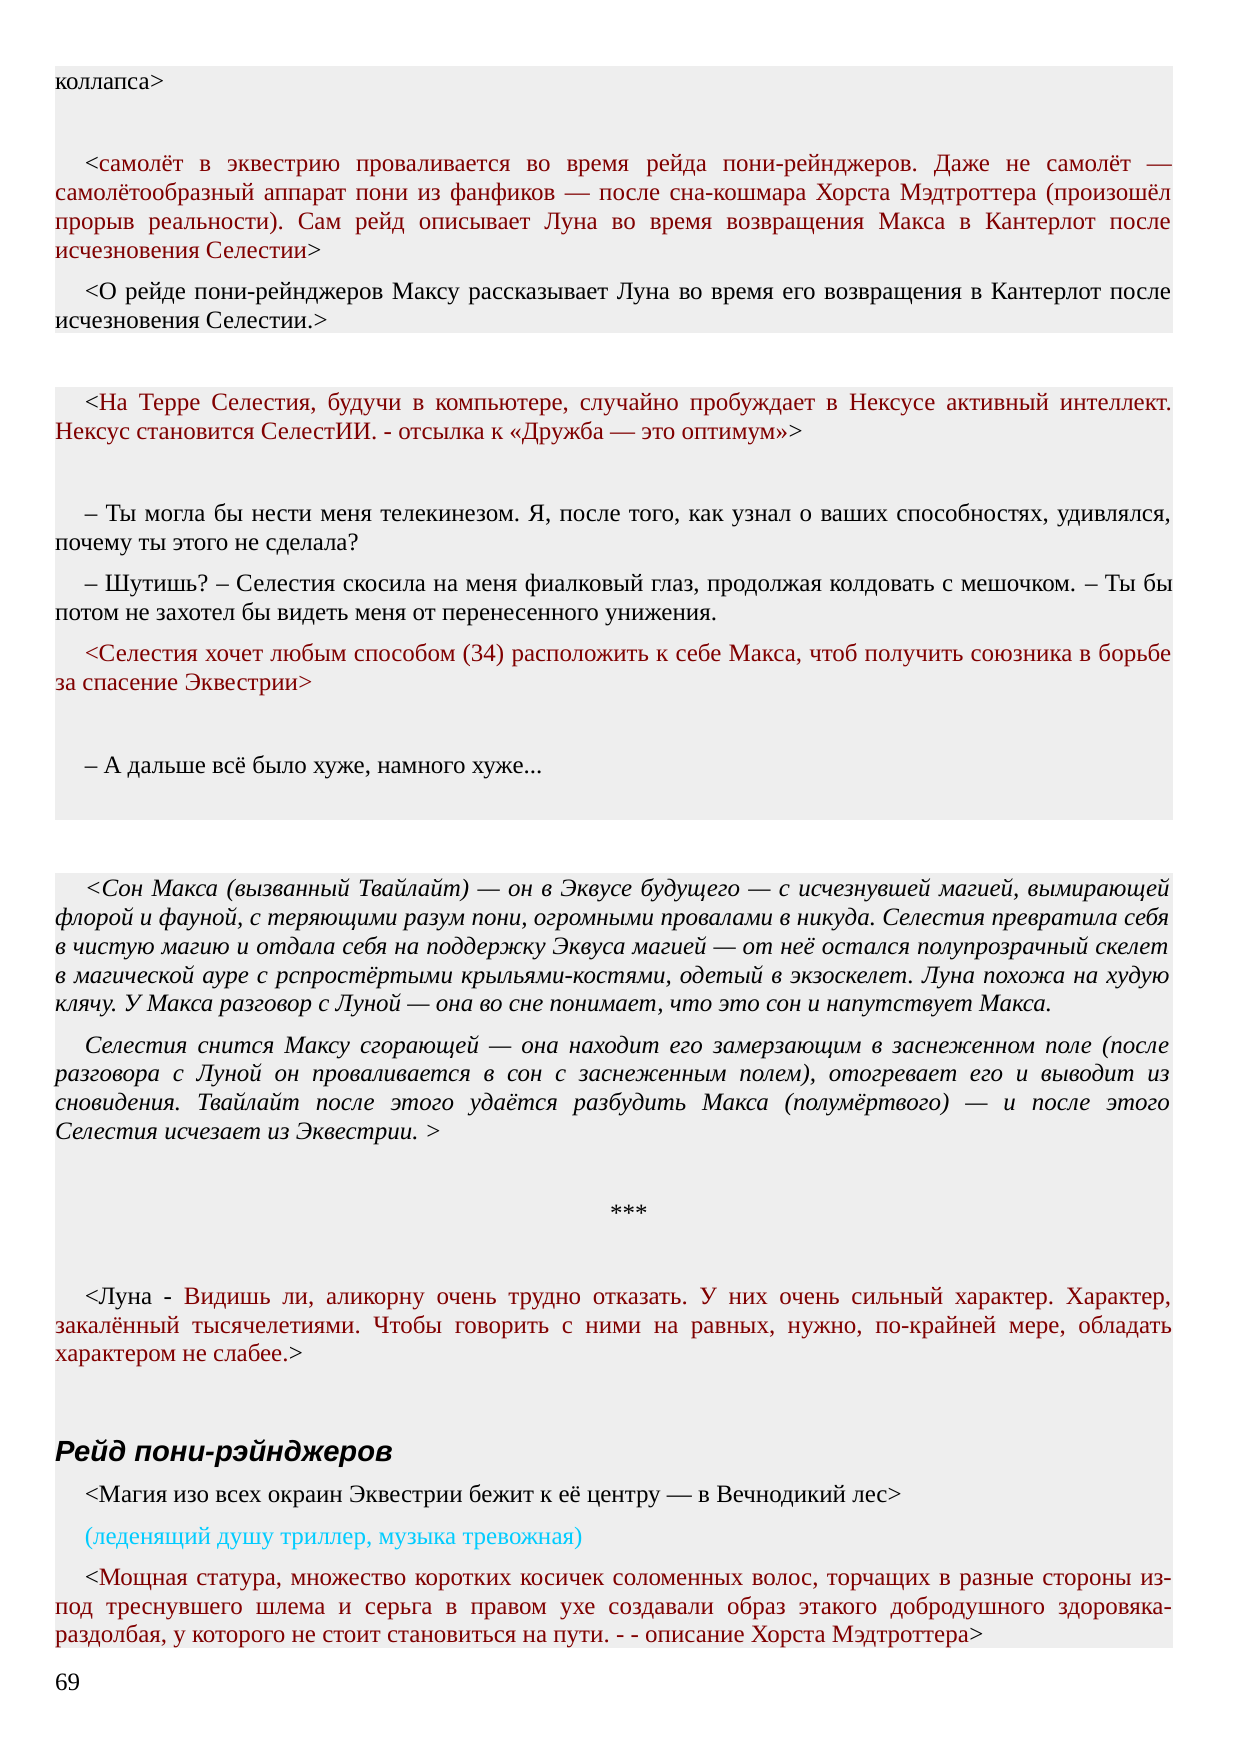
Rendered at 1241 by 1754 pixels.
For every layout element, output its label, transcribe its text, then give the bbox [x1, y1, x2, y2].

text – Ты могла бы нести меня телекинезом. Я, после того, как узнал о ваших способностях, удивлялся, почему ты этого не сделала? [55, 498, 1173, 556]
text <О рейде пони-рейнджеров Максу рассказывает Луна во время его возвращения в Кантерлот после исчезновения Селестии.> [55, 276, 1173, 333]
text <Магия изо всех окраин Эквестрии бежит к её центру — в Вечнодикий лес> [55, 1479, 1173, 1508]
text Селестия снится Максу сгорающей — она находит его замерзающим в заснеженном поле (после разговора с Луной он проваливается в сон с заснеженным полем), отогревает его и выводит из сновидения. Твайлайт после этого удаётся разбудить Макса (полумёртвого) — и после этого Селестия исчезает из Эквестрии. > [55, 1030, 1173, 1145]
text <Сон Макса (вызванный Твайлайт) — он в Эквусе будущего — с исчезнувшей магией, вымирающей флорой и фауной, с теряющими разум пони, огромными провалами в никуда. Селестия превратила себя в чистую магию и отдала себя на поддержку Эквуса магией — от неё остался полупрозрачный скелет в магической ауре с рспростёртыми крыльями-костями, одетый в экзоскелет. Луна похожа на худую клячу. У Макса разговор с Луной — она во сне понимает, что это сон и напутствует Макса. [55, 873, 1173, 1017]
text – А дальше всё было хуже, намного хуже... [55, 750, 1173, 778]
text <самолёт в эквестрию проваливается во время рейда пони-рейнджеров. Даже не самолёт — самолётообразный аппарат пони из фанфиков — после сна-кошмара Хорста Мэдтроттера (произошёл прорыв реальности). Сам рейд описывает Луна во время возвращения Макса в Кантерлот после исчезновения Селестии> [55, 148, 1173, 263]
text (леденящий душу триллер, музыка тревожная) [55, 1521, 1173, 1549]
text <Луна - Видишь ли, аликорну очень трудно отказать. У них очень сильный характер. Характер, закалённый тысячелетиями. Чтобы говорить с ними на равных, нужно, по-крайней мере, обладать характером не слабее.> [55, 1281, 1173, 1367]
subtitle Рейд пони-рэйнджеров [55, 1433, 1173, 1467]
text <Селестия хочет любым способом (34) расположить к себе Макса, чтоб получить союзника в борьбе за спасение Эквестрии> [55, 638, 1173, 696]
text *** [55, 1198, 1173, 1227]
text <На Терре Селестия, будучи в компьютере, случайно пробуждает в Нексусе активный интеллект. Нексус становится СелестИИ. - отсылка к «Дружба — это оптимум»> [55, 387, 1173, 445]
text – Шутишь? – Селестия скосила на меня фиалковый глаз, продолжая колдовать с мешочком. – Ты бы потом не захотел бы видеть меня от перенесенного унижения. [55, 568, 1173, 626]
text <Мощная статура, множество коротких косичек соломенных волос, торчащих в разные стороны из-под треснувшего шлема и серьга в правом ухе создавали образ этакого добродушного здоровяка-раздолбая, у которого не стоит становиться на пути. - - описание Хорста Мэдтроттера> [55, 1562, 1173, 1648]
text коллапса> [55, 66, 1173, 95]
